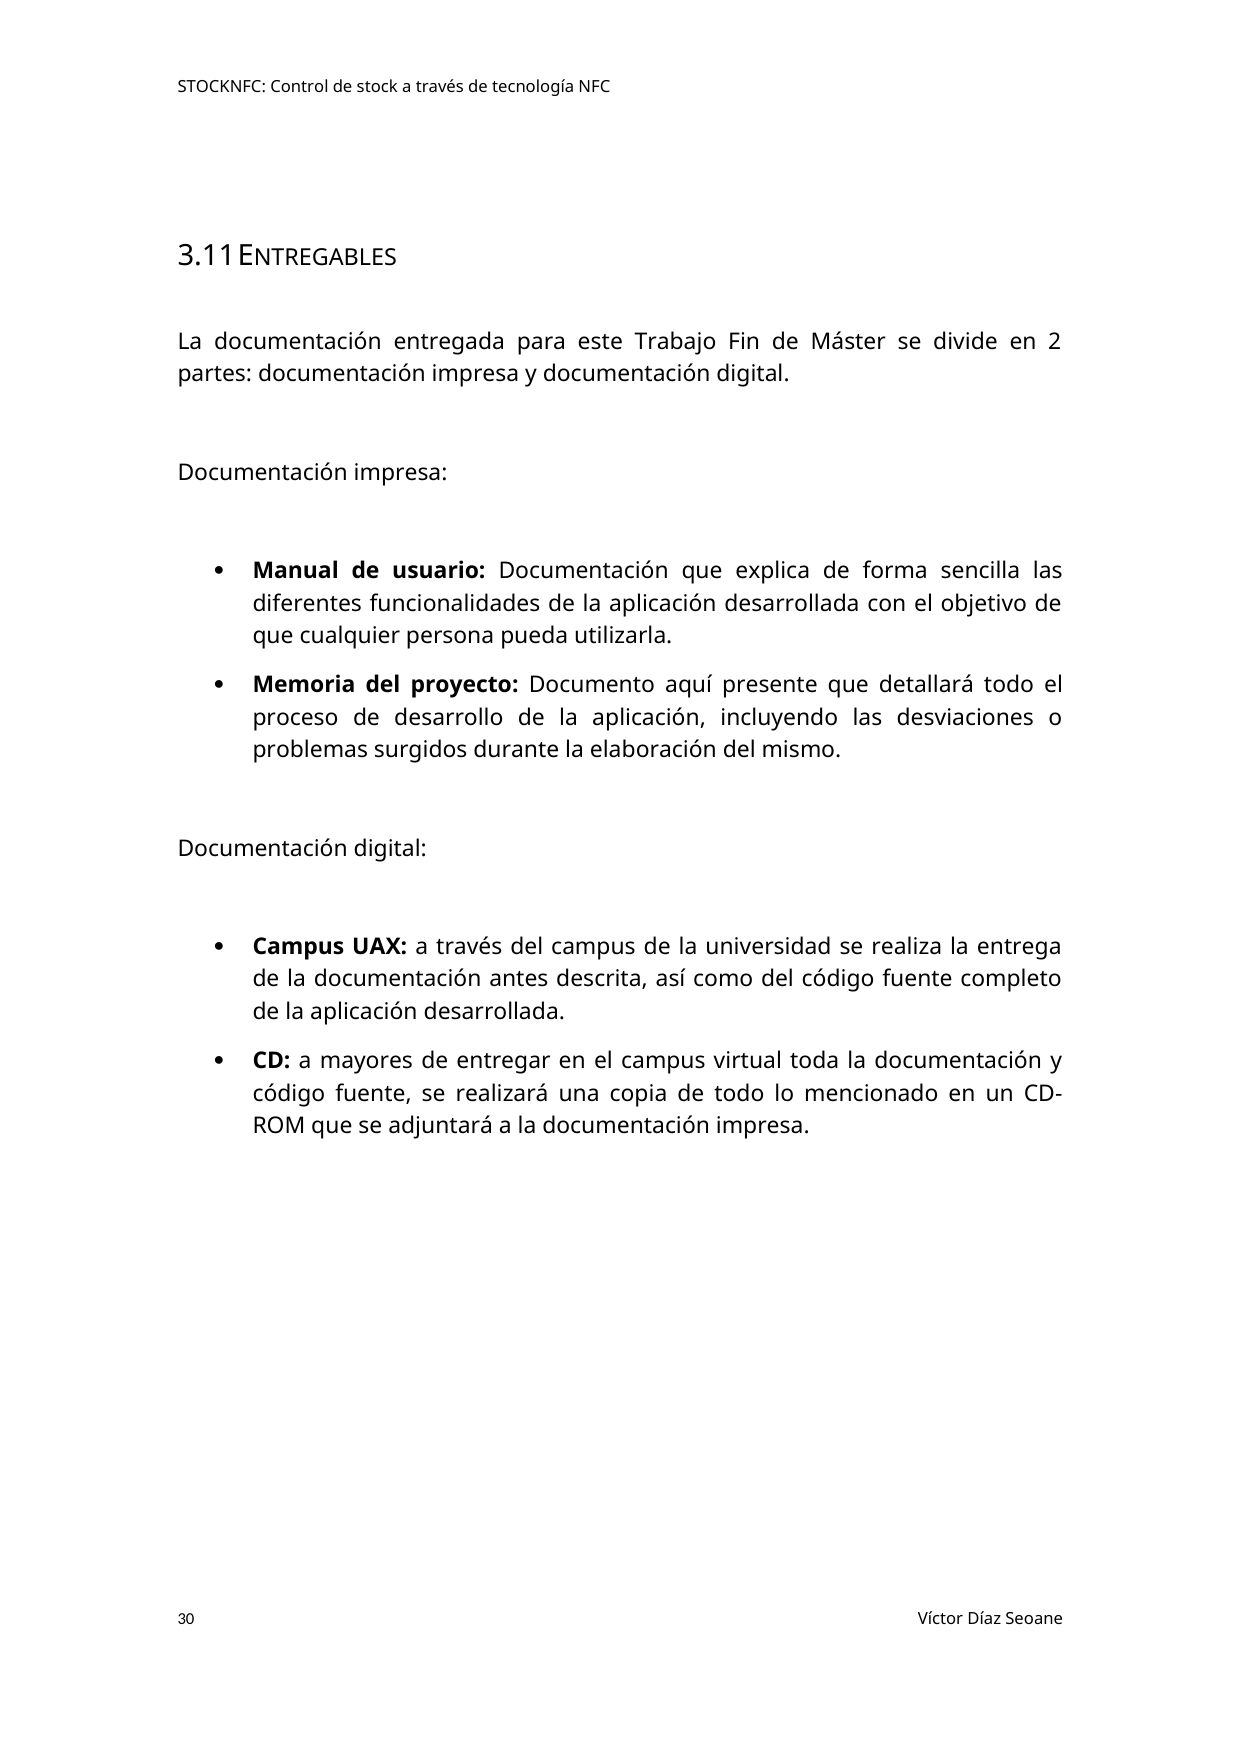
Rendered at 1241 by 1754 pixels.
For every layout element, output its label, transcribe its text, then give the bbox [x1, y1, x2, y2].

text Documentación impresa: [177, 456, 1063, 487]
text Documentación digital: [177, 831, 1063, 863]
text La documentación entregada para este Trabajo Fin de Máster se divide en 2 partes: documentación impresa y documentación digital. [177, 325, 1063, 388]
list CD: a mayores de entregar en el campus virtual toda la documentación y código fuente, se realizará una copia de todo lo mencionado en un CD-ROM que se adjuntará a la documentación impresa. [215, 1044, 1063, 1140]
list Manual de usuario: Documentación que explica de forma sencilla las diferentes funcionalidades de la aplicación desarrollada con el objetivo de que cualquier persona pueda utilizarla. [215, 554, 1063, 650]
list Memoria del proyecto: Documento aquí presente que detallará todo el proceso de desarrollo de la aplicación, incluyendo las desviaciones o problemas surgidos durante la elaboración del mismo. [215, 668, 1063, 764]
list Campus UAX: a través del campus de la universidad se realiza la entrega de la documentación antes descrita, así como del código fuente completo de la aplicación desarrollada. [215, 930, 1063, 1026]
subtitle Entregables [177, 234, 1063, 274]
